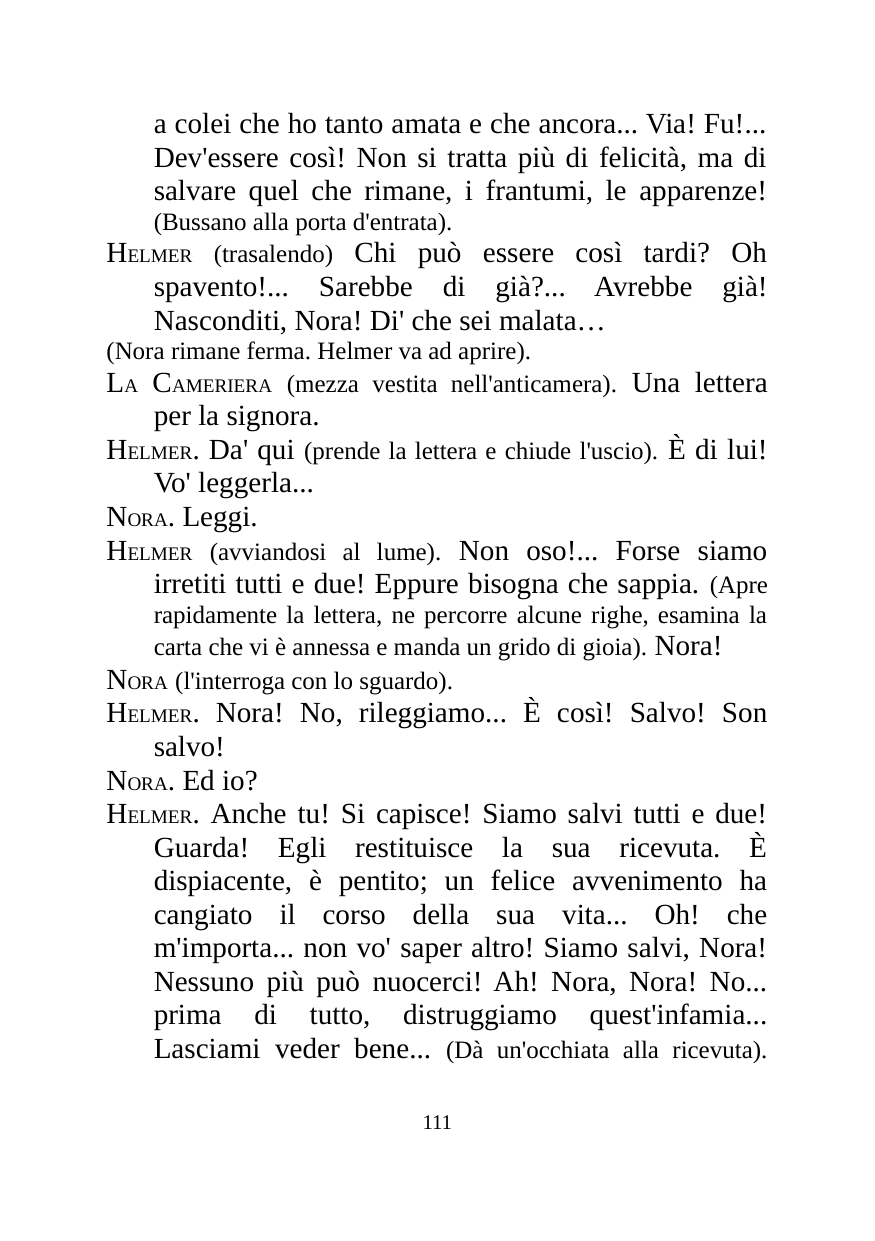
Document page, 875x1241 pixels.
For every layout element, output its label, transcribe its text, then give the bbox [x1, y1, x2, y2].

text Helmer (avviandosi al lume). Non oso!... Forse siamo irretiti tutti e due! Eppure bisogna che sappia. (Apre rapidamente la lettera, ne percorre alcune righe, esamina la carta che vi è annessa e manda un grido di gioia). Nora! [106, 533, 768, 662]
text Helmer. Anche tu! Si capisce! Siamo salvi tutti e due! Guarda! Egli restituisce la sua ricevuta. È dispiacente, è pentito; un felice avvenimento ha cangiato il corso della sua vita... Oh! che m'importa... non vo' saper altro! Siamo salvi, Nora! Nessuno più può nuocerci! Ah! Nora, Nora! No... prima di tutto, distruggiamo quest'infamia... Lasciami veder bene... (Dà un'occhiata alla ricevuta). [106, 796, 768, 1064]
text La Cameriera (mezza vestita nell'anticamera). Una lettera per la signora. [106, 365, 768, 432]
text Nora. Ed io? [106, 763, 768, 796]
text Nora. Leggi. [106, 499, 768, 533]
text Helmer (trasalendo) Chi può essere così tardi? Oh spavento!... Sarebbe di già?... Avrebbe già! Nasconditi, Nora! Di' che sei malata… [106, 236, 768, 336]
text Helmer. Nora! No, rileggiamo... È così! Salvo! Son salvo! [106, 696, 768, 763]
text Nora (l'interroga con lo sguardo). [106, 662, 768, 696]
text a colei che ho tanto amata e che ancora... Via! Fu!... Dev'essere così! Non si tratta più di felicità, ma di salvare quel che rimane, i frantumi, le apparenze! (Bussano alla porta d'entrata). [106, 106, 768, 236]
text Helmer. Da' qui (prende la lettera e chiude l'uscio). È di lui! Vo' leggerla... [106, 432, 768, 499]
text (Nora rimane ferma. Helmer va ad aprire). [106, 336, 768, 365]
